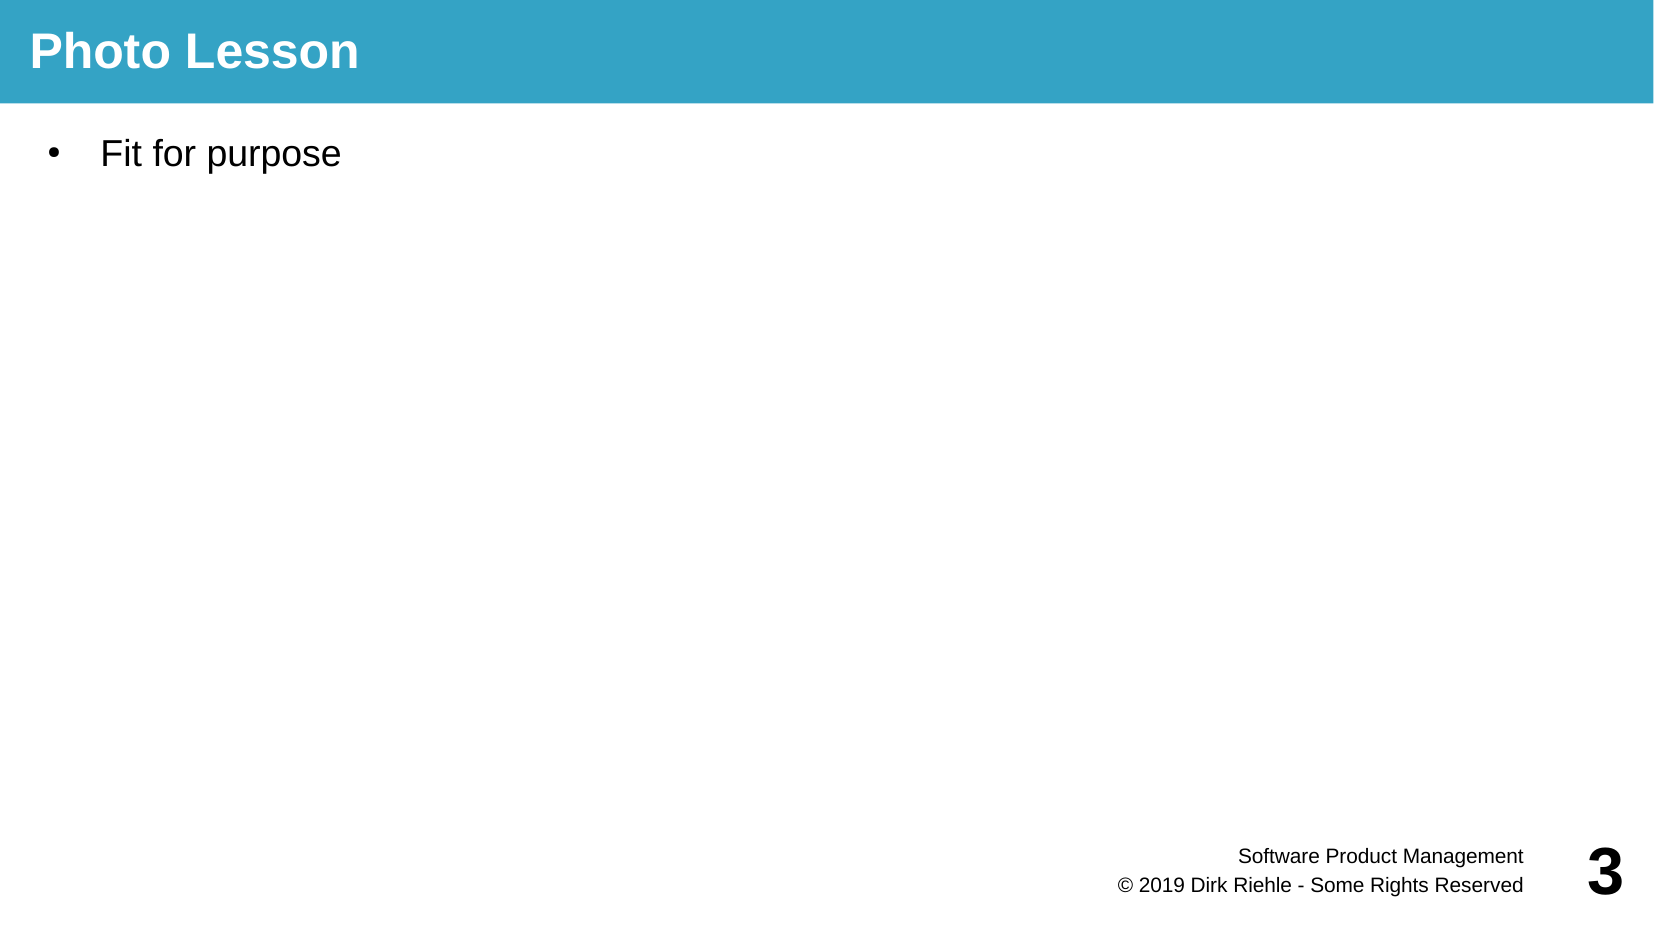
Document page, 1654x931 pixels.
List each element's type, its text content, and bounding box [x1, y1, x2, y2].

title Photo Lesson [0, 0, 1654, 104]
list Fit for purpose [29, 132, 1625, 813]
